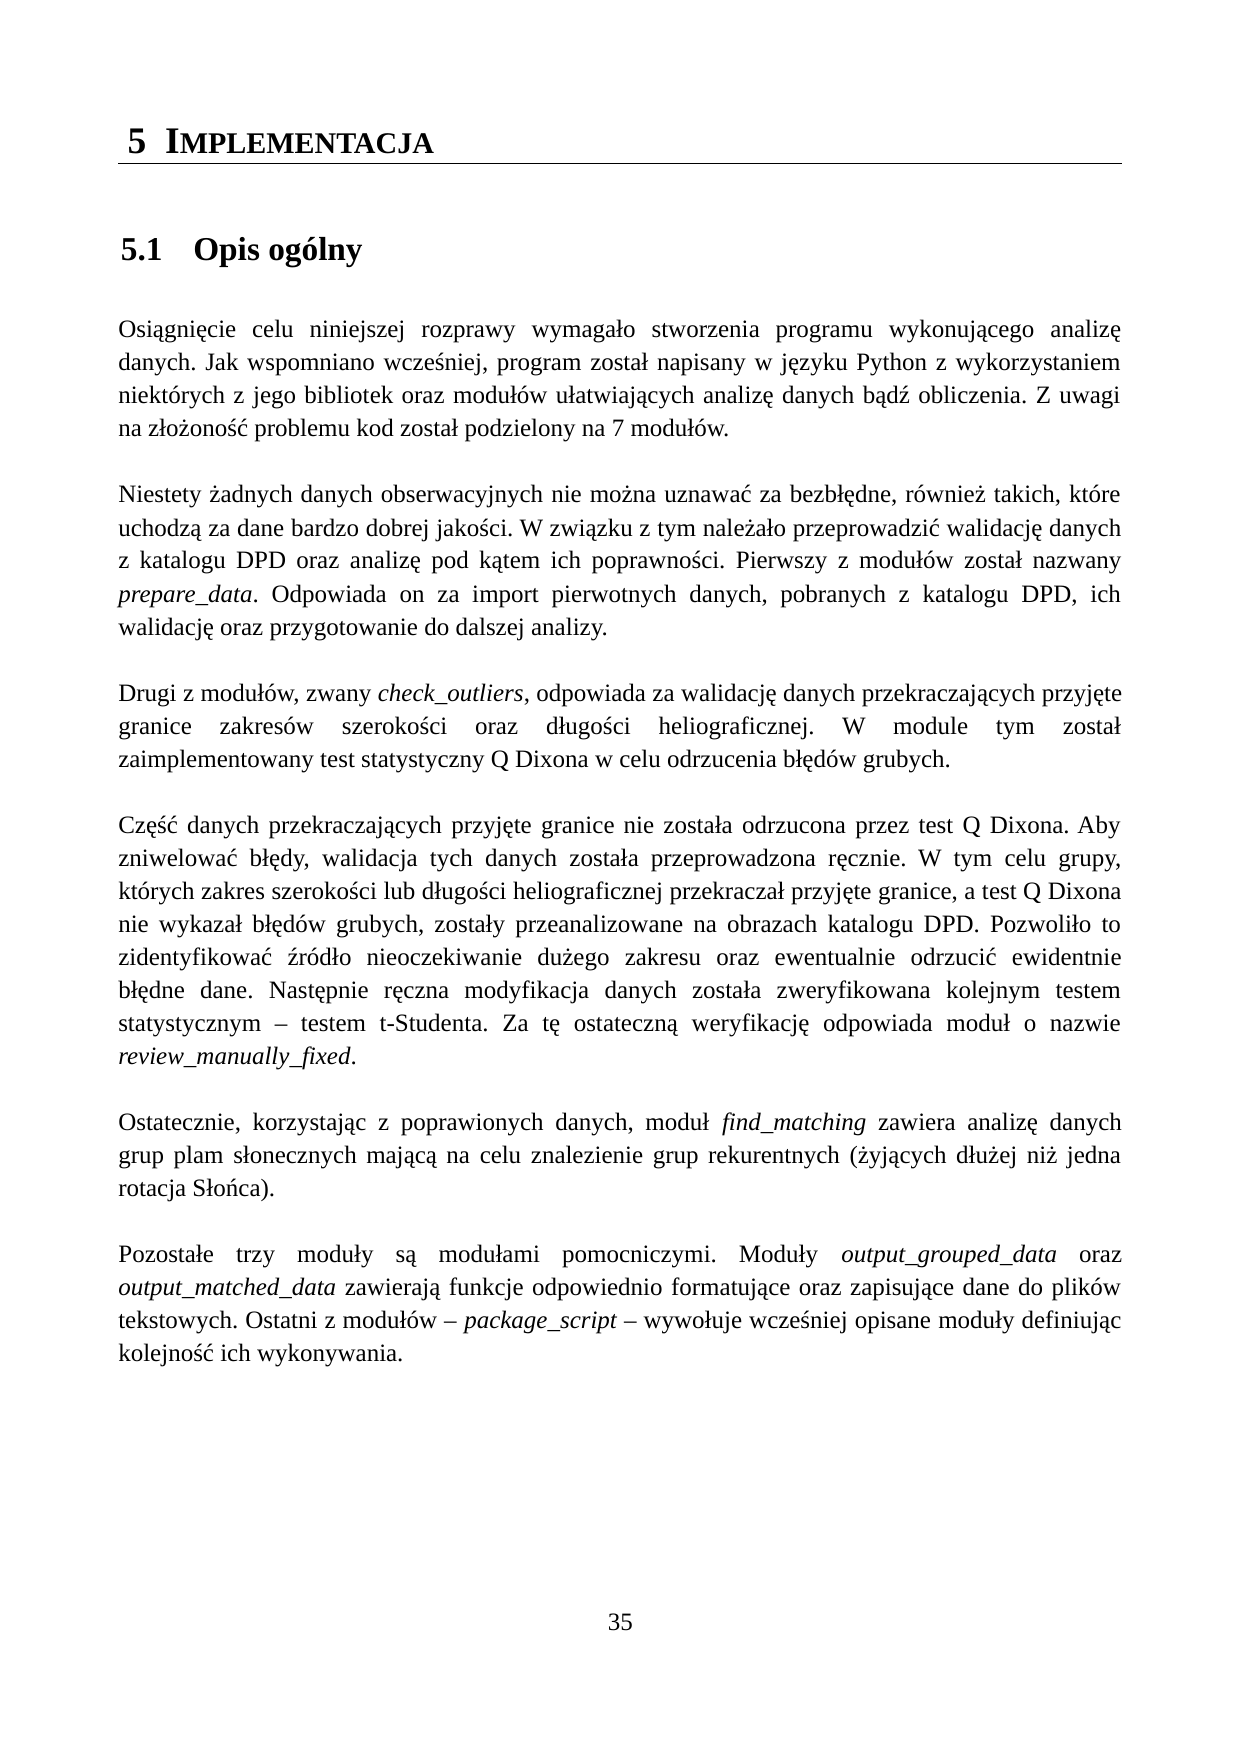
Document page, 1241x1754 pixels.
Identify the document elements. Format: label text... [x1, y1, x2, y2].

subtitle Implementacja [118, 118, 1122, 163]
subtitle Opis ogólny [112, 229, 1122, 267]
text Pozostałe trzy moduły są modułami pomocniczymi. Moduły output_grouped_data oraz output_matched_data zawierają funkcje odpowiednio formatujące oraz zapisujące dane do plików tekstowych. Ostatni z modułów – package_script – wywołuje wcześniej opisane moduły definiując kolejność ich wykonywania. [118, 1239, 1122, 1367]
text Część danych przekraczających przyjęte granice nie została odrzucona przez test Q Dixona. Aby zniwelować błędy, walidacja tych danych została przeprowadzona ręcznie. W tym celu grupy, których zakres szerokości lub długości heliograficznej przekraczał przyjęte granice, a test Q Dixona nie wykazał błędów grubych, zostały przeanalizowane na obrazach katalogu DPD. Pozwoliło to zidentyfikować źródło nieoczekiwanie dużego zakresu oraz ewentualnie odrzucić ewidentnie błędne dane. Następnie ręczna modyfikacja danych została zweryfikowana kolejnym testem statystycznym – testem t-Studenta. Za tę ostateczną weryfikację odpowiada moduł o nazwie review_manually_fixed. [118, 810, 1122, 1070]
text Ostatecznie, korzystając z poprawionych danych, moduł find_matching zawiera analizę danych grup plam słonecznych mającą na celu znalezienie grup rekurentnych (żyjących dłużej niż jedna rotacja Słońca). [118, 1107, 1122, 1202]
text Osiągnięcie celu niniejszej rozprawy wymagało stworzenia programu wykonującego analizę danych. Jak wspomniano wcześniej, program został napisany w języku Python z wykorzystaniem niektórych z jego bibliotek oraz modułów ułatwiających analizę danych bądź obliczenia. Z uwagi na złożoność problemu kod został podzielony na 7 modułów. [118, 314, 1122, 442]
text Niestety żadnych danych obserwacyjnych nie można uznawać za bezbłędne, również takich, które uchodzą za dane bardzo dobrej jakości. W związku z tym należało przeprowadzić walidację danych z katalogu DPD oraz analizę pod kątem ich poprawności. Pierwszy z modułów został nazwany prepare_data. Odpowiada on za import pierwotnych danych, pobranych z katalogu DPD, ich walidację oraz przygotowanie do dalszej analizy. [118, 479, 1122, 640]
text Drugi z modułów, zwany check_outliers, odpowiada za walidację danych przekraczających przyjęte granice zakresów szerokości oraz długości heliograficznej. W module tym został zaimplementowany test statystyczny Q Dixona w celu odrzucenia błędów grubych. [118, 678, 1122, 772]
